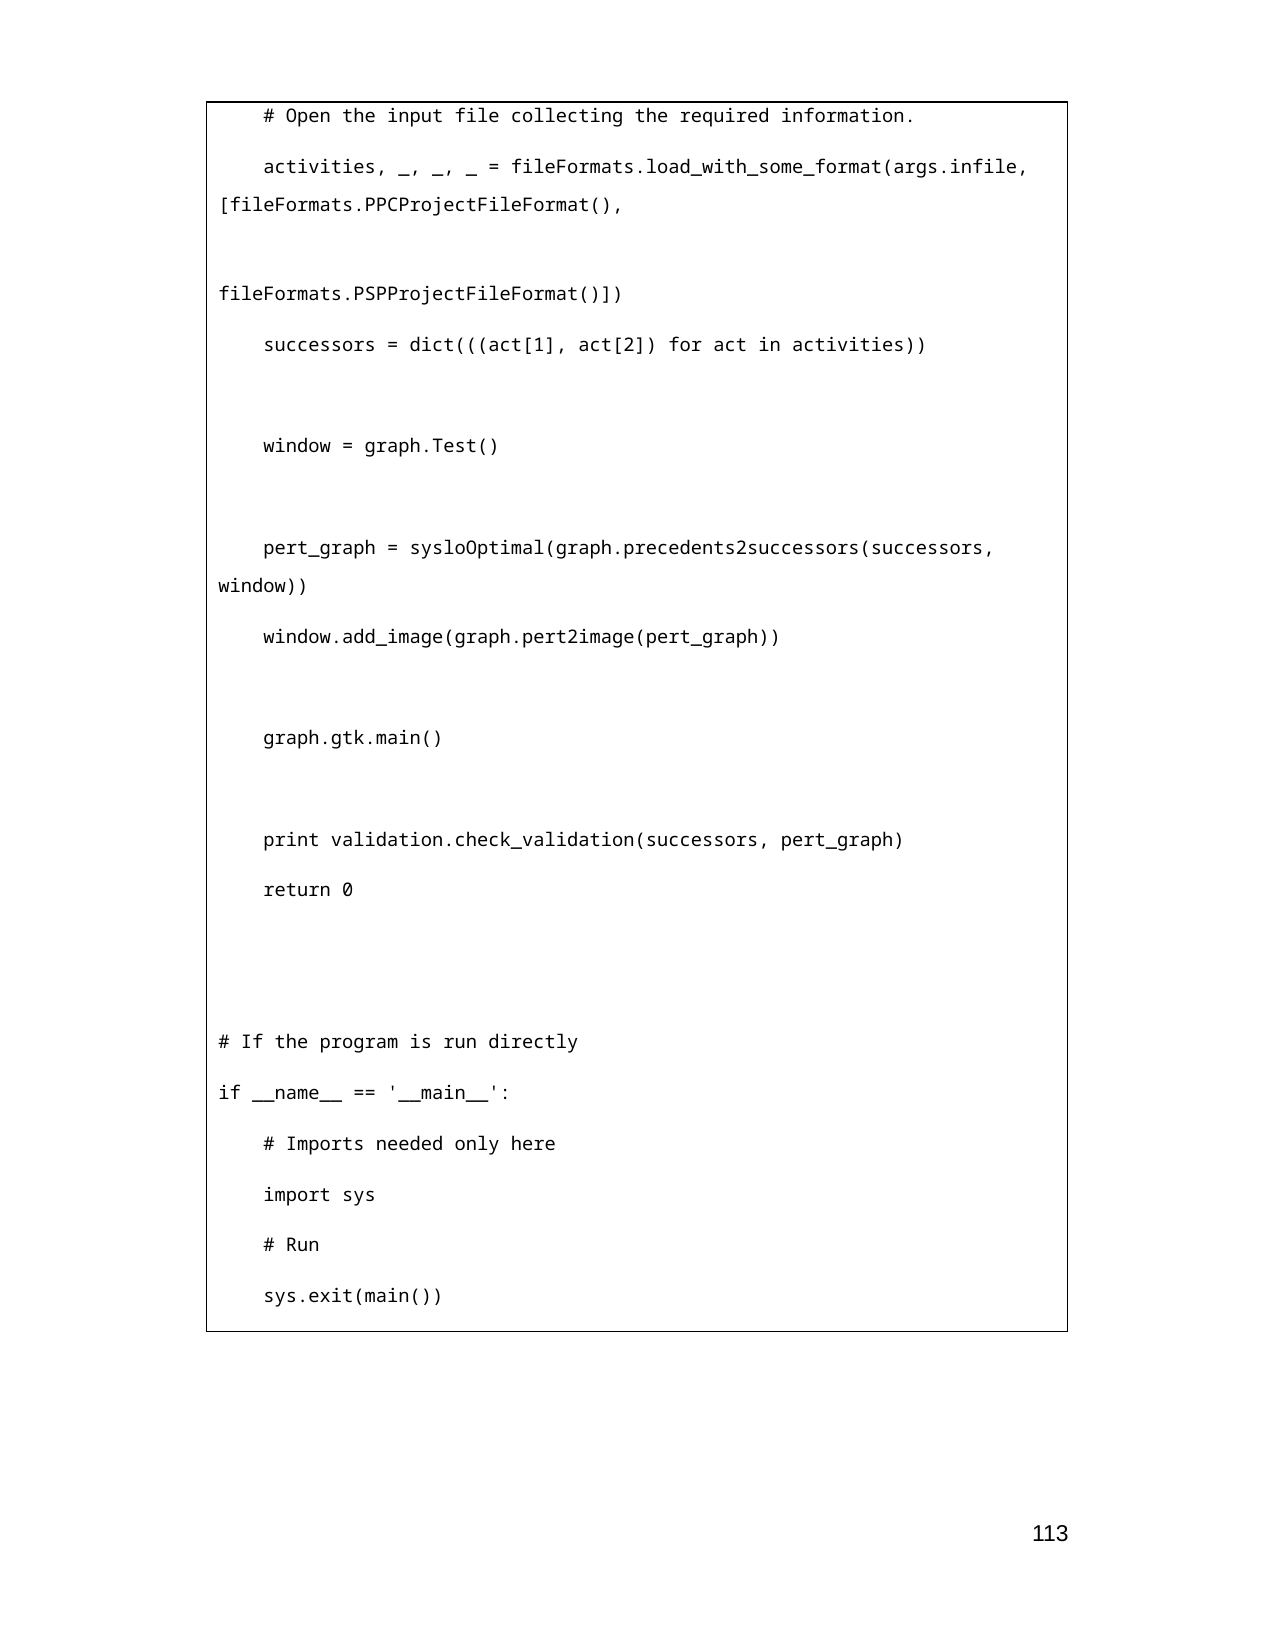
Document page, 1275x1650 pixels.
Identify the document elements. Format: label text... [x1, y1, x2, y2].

table_header # Open the input file collecting the required information. activities, _, _, _ = fileFormats.load_with_some_format(args.infile, [fileFormats.PPCProjectFileFormat(), fileFormats.PSPProjectFileFormat()]) successors = dict(((act[1], act[2]) for act in activities)) window = graph.Test() pert_graph = sysloOptimal(graph.precedents2successors(successors, window)) window.add_image(graph.pert2image(pert_graph)) graph.gtk.main() print validation.check_validation(successors, pert_graph) return 0 # If the program is run directly if __name__ == '__main__': # Imports needed only here import sys # Run sys.exit(main()) [207, 103, 1067, 1331]
